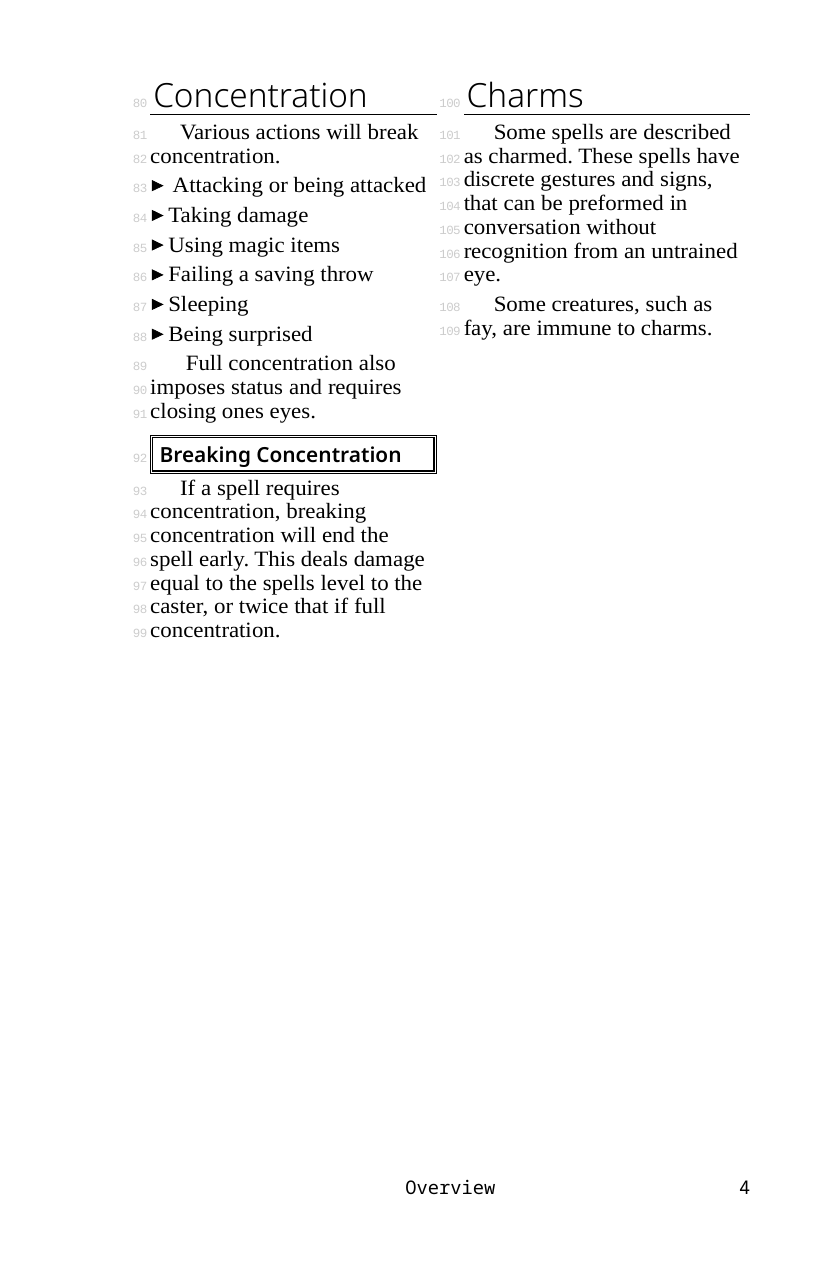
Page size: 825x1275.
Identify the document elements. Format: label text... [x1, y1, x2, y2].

subtitle Concentration [150, 75, 437, 114]
list Attacking or being attacked [150, 174, 437, 197]
subtitle Charms [463, 75, 750, 114]
list Sleeping [150, 293, 437, 316]
text Various actions will break concentration. [150, 120, 437, 168]
list Taking damage [150, 203, 437, 227]
text Some spells are described as charmed. These spells have discrete gestures and signs, that can be preformed in conversation without recognition from an untrained eye. [463, 120, 750, 287]
list Using magic items [150, 233, 437, 257]
list Being surprised [150, 322, 437, 346]
text Some creatures, such as fay, are immune to charms. [463, 293, 750, 340]
text Full concentration also imposes status and requires closing ones eyes. [150, 352, 437, 423]
text If a spell requires concentration, breaking concentration will end the spell early. This deals damage equal to the spells level to the caster, or twice that if full concentration. [150, 476, 437, 642]
list Failing a saving throw [150, 263, 437, 287]
